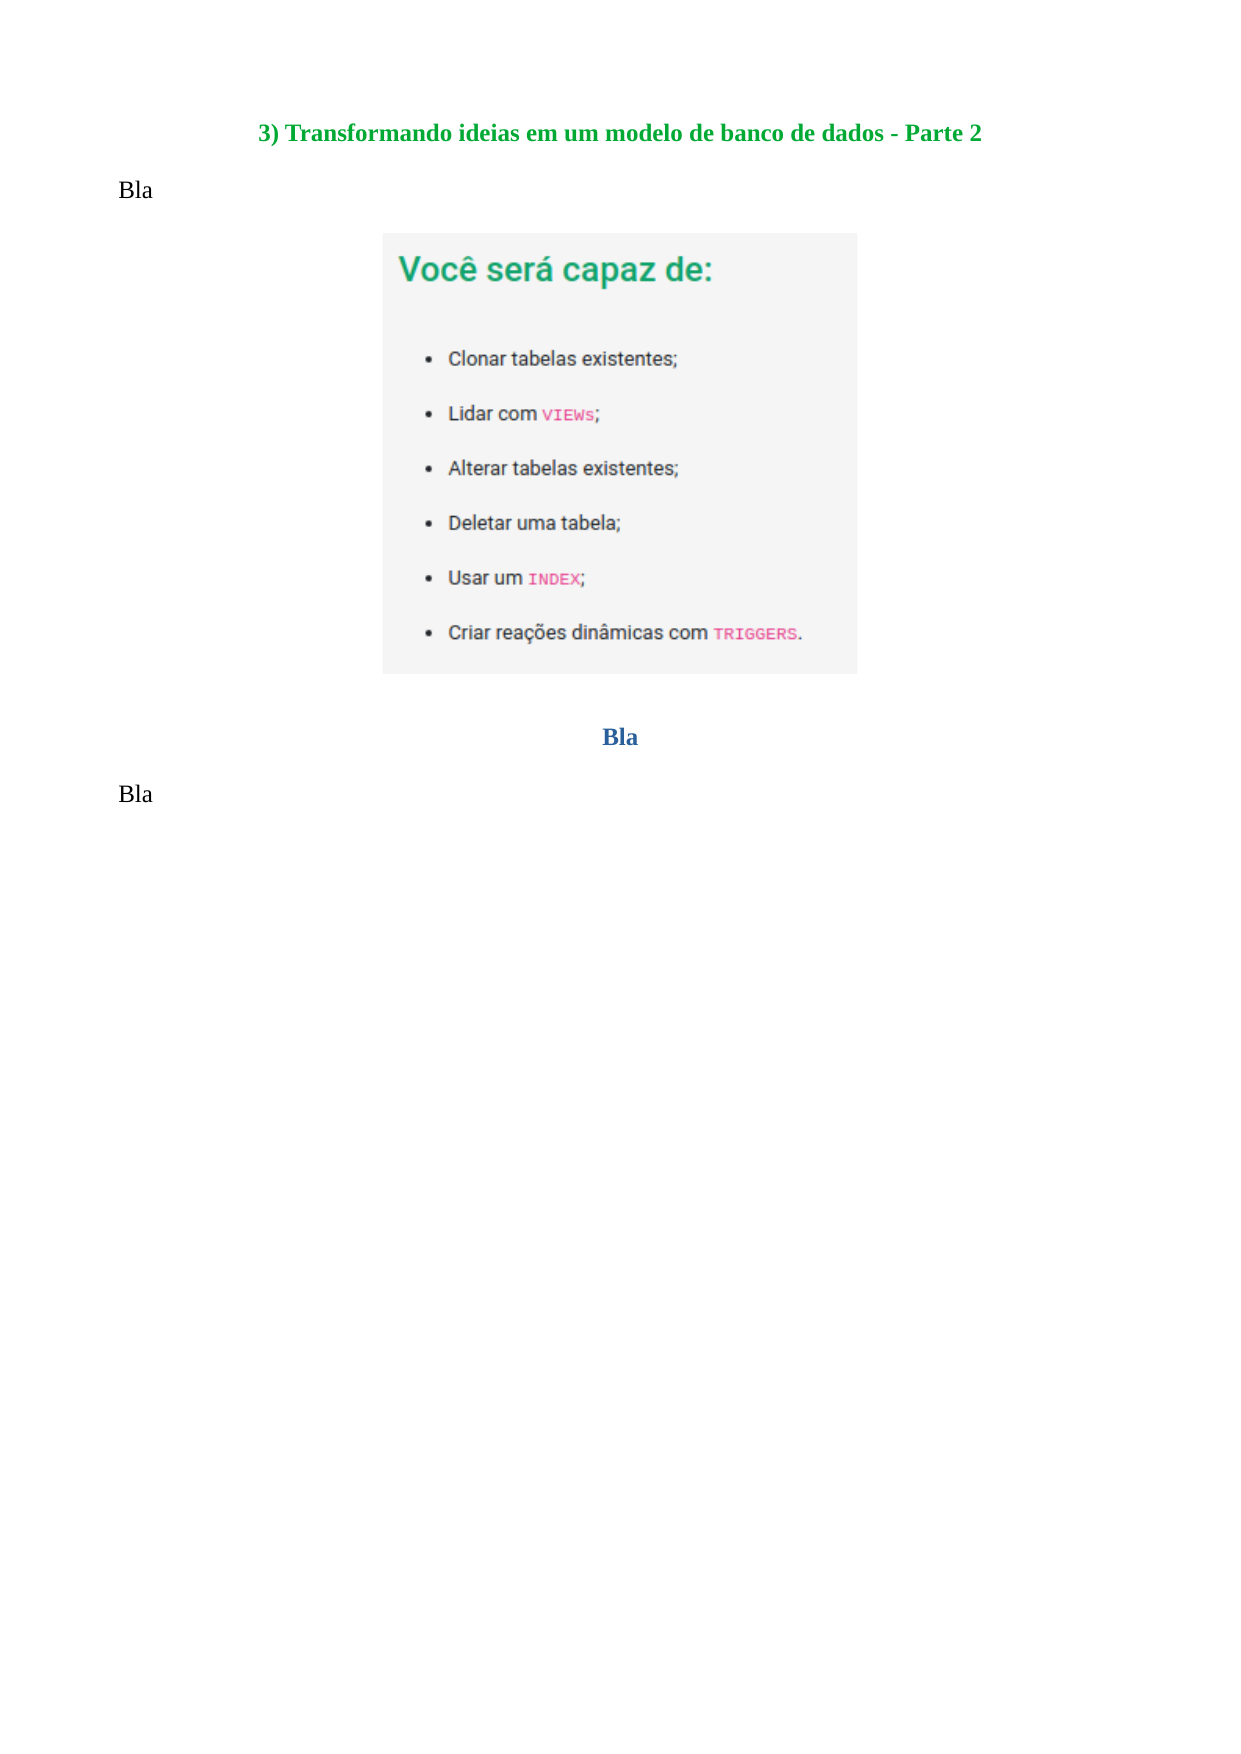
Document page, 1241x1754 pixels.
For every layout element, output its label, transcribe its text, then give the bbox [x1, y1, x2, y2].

text 3) Transformando ideias em um modelo de banco de dados - Parte 2 [118, 118, 1122, 147]
picture [382, 233, 858, 674]
text Bla [118, 722, 1122, 751]
text Bla [118, 779, 1122, 808]
text Bla [118, 176, 1122, 204]
